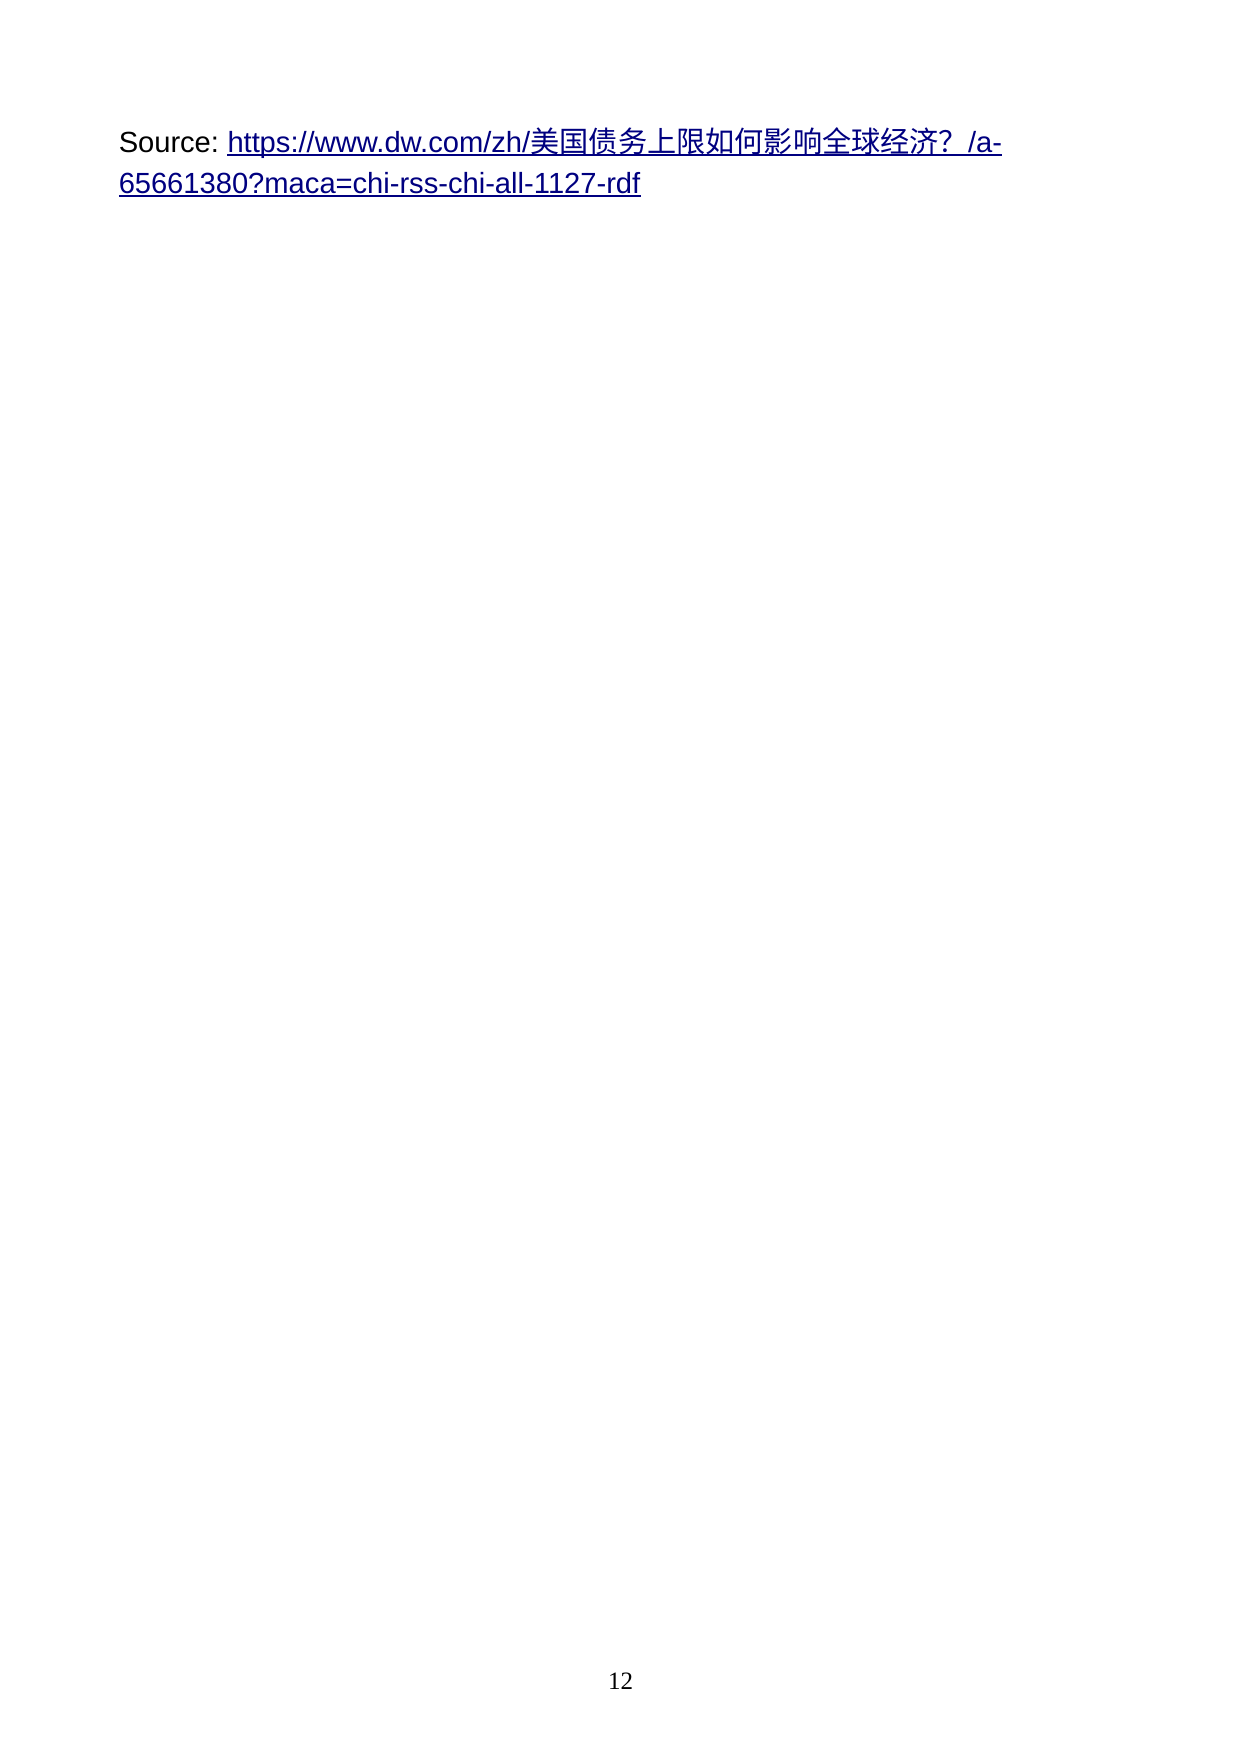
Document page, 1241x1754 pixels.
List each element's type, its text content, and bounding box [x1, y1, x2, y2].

text Source: https://www.dw.com/zh/美国债务上限如何影响全球经济？/a-65661380?maca=chi-rss-chi-all-1127-rdf [118, 118, 1122, 199]
